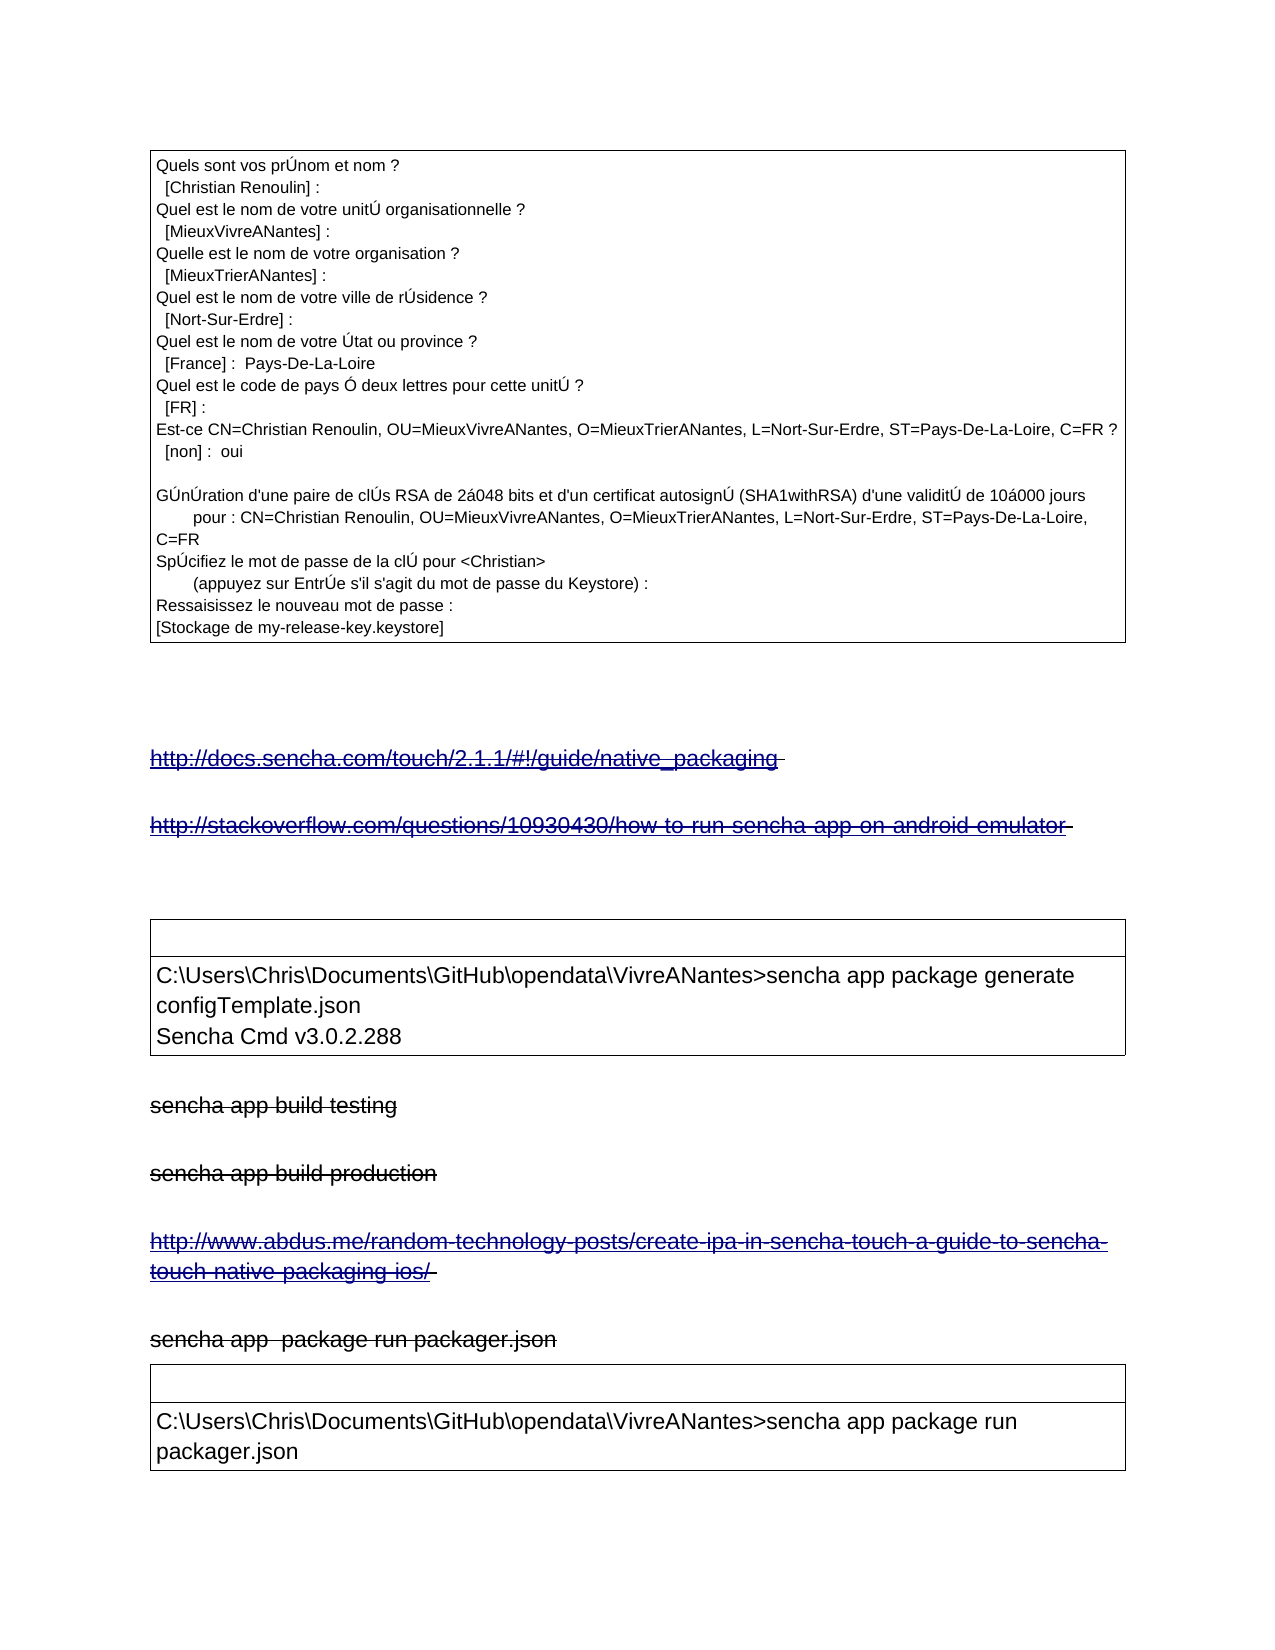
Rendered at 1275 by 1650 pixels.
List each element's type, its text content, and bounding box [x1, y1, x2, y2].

table_cell C:\Users\Chris\Documents\GitHub\opendata\VivreANantes>sencha app package generate configTemplate.json Sencha Cmd v3.0.2.288 [151, 957, 1125, 1055]
table_cell C:\Users\Chris\Documents\GitHub\opendata\VivreANantes>sencha app package run packager.json [151, 1403, 1125, 1470]
text http://www.abdus.me/random-technology-posts/create-ipa-in-sencha-touch-a-guide-to-sencha-touch-native-packaging-ios/ [150, 1228, 1125, 1284]
text sencha app package run packager.json [150, 1326, 1125, 1352]
table_cell Quels sont vos prÚnom et nom ? [Christian Renoulin] : Quel est le nom de votre unitÚ organisationnelle ? [MieuxVivreANantes] : Quelle est le nom de votre organisation ? [MieuxTrierANantes] : Quel est le nom de votre ville de rÚsidence ? [Nort-Sur-Erdre] : Quel est le nom de votre Útat ou province ? [France] : Pays-De-La-Loire Quel est le code de pays Ó deux lettres pour cette unitÚ ? [FR] : Est-ce CN=Christian Renoulin, OU=MieuxVivreANantes, O=MieuxTrierANantes, L=Nort-Sur-Erdre, ST=Pays-De-La-Loire, C=FR ? [non] : oui GÚnÚration d'une paire de clÚs RSA de 2á048 bits et d'un certificat autosignÚ (SHA1withRSA) d'une validitÚ de 10á000 jours pour : CN=Christian Renoulin, OU=MieuxVivreANantes, O=MieuxTrierANantes, L=Nort-Sur-Erdre, ST=Pays-De-La-Loire, C=FR SpÚcifiez le mot de passe de la clÚ pour <Christian> (appuyez sur EntrÚe s'il s'agit du mot de passe du Keystore) : Ressaisissez le nouveau mot de passe : [Stockage de my-release-key.keystore] [151, 151, 1125, 642]
text sencha app build testing [150, 1092, 1125, 1119]
text http://docs.sencha.com/touch/2.1.1/#!/guide/native_packaging [150, 744, 1125, 771]
table_header [151, 1365, 1125, 1402]
table_header [151, 920, 1125, 956]
text http://stackoverflow.com/questions/10930430/how-to-run-sencha-app-on-android-emulator [150, 812, 1125, 839]
text sencha app build production [150, 1160, 1125, 1186]
